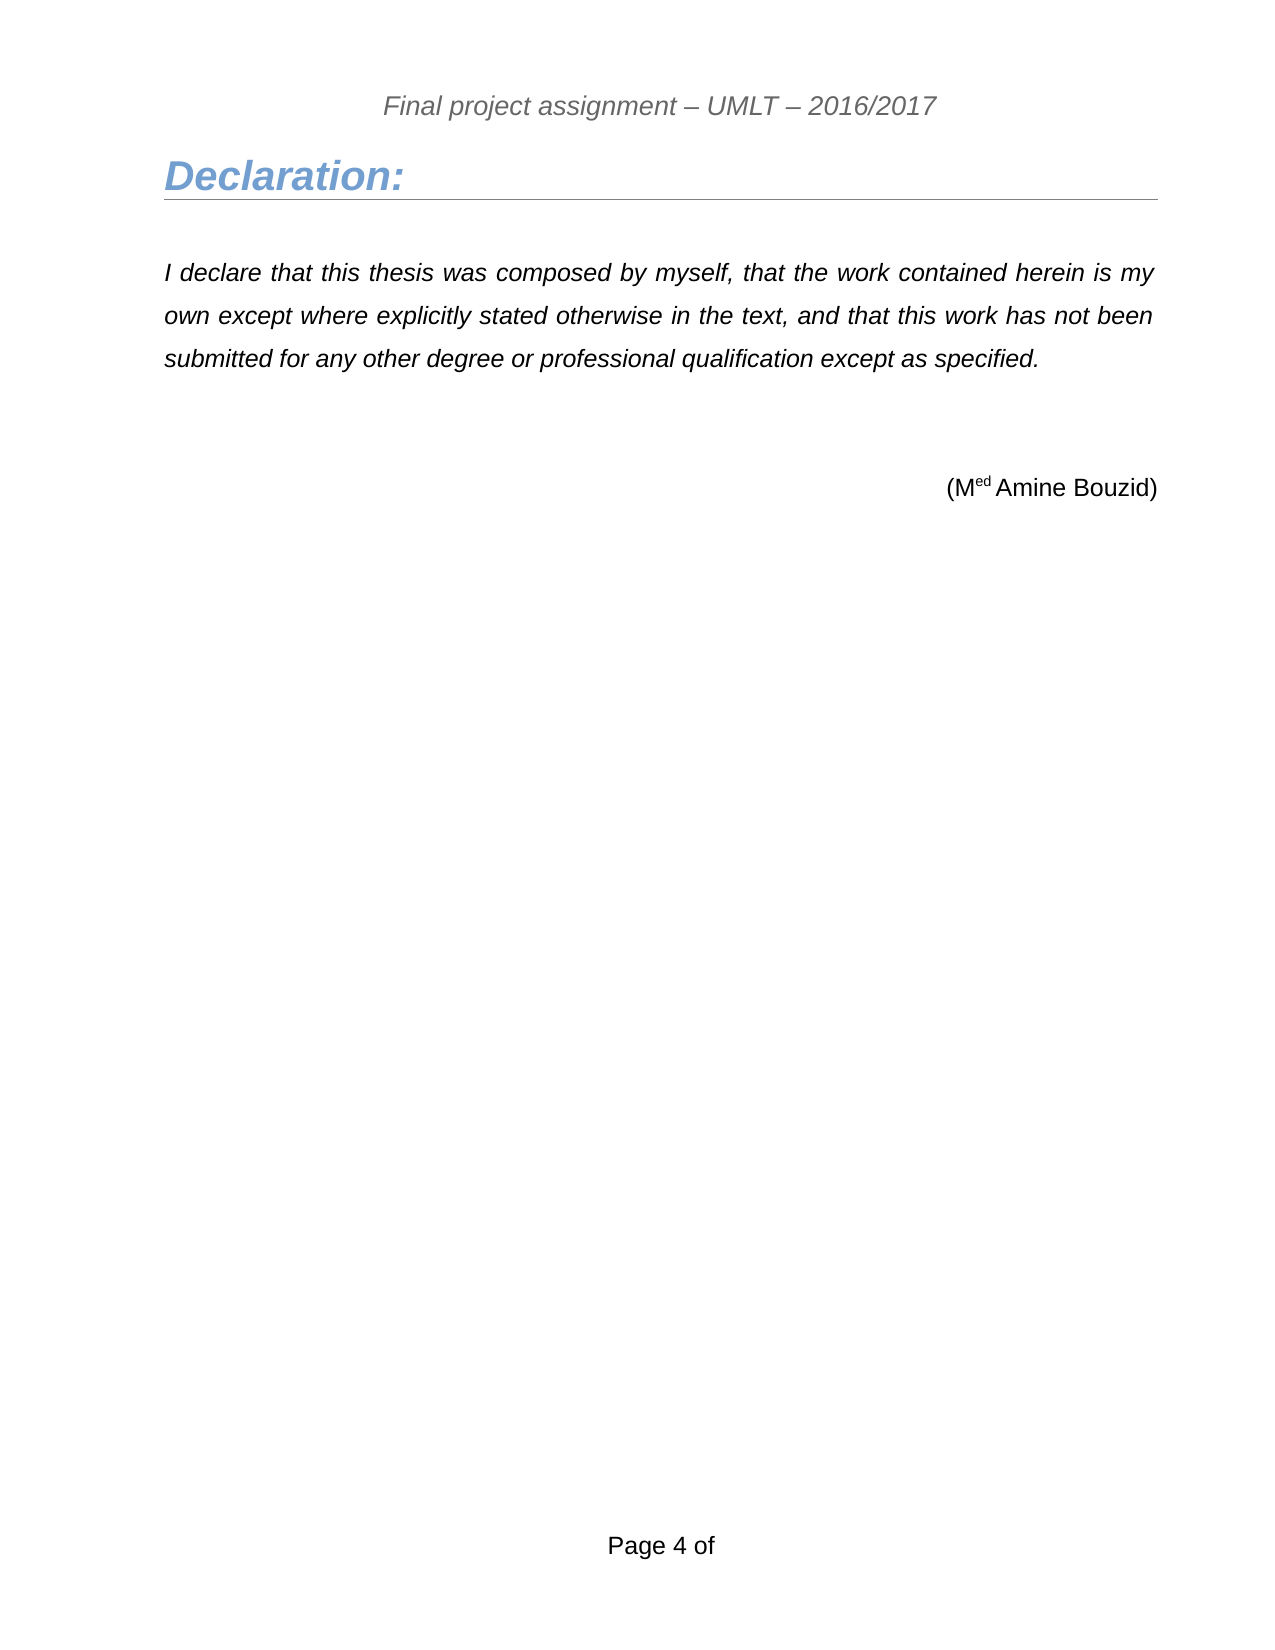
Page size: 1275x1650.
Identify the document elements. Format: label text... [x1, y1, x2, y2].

text Declaration: [164, 151, 1158, 199]
text I declare that this thesis was composed by myself, that the work contained herein is my own except where explicitly stated otherwise in the text, and that this work has not been submitted for any other degree or professional qualification except as specified. [164, 258, 1158, 373]
text (Med Amine Bouzid) [164, 473, 1158, 502]
